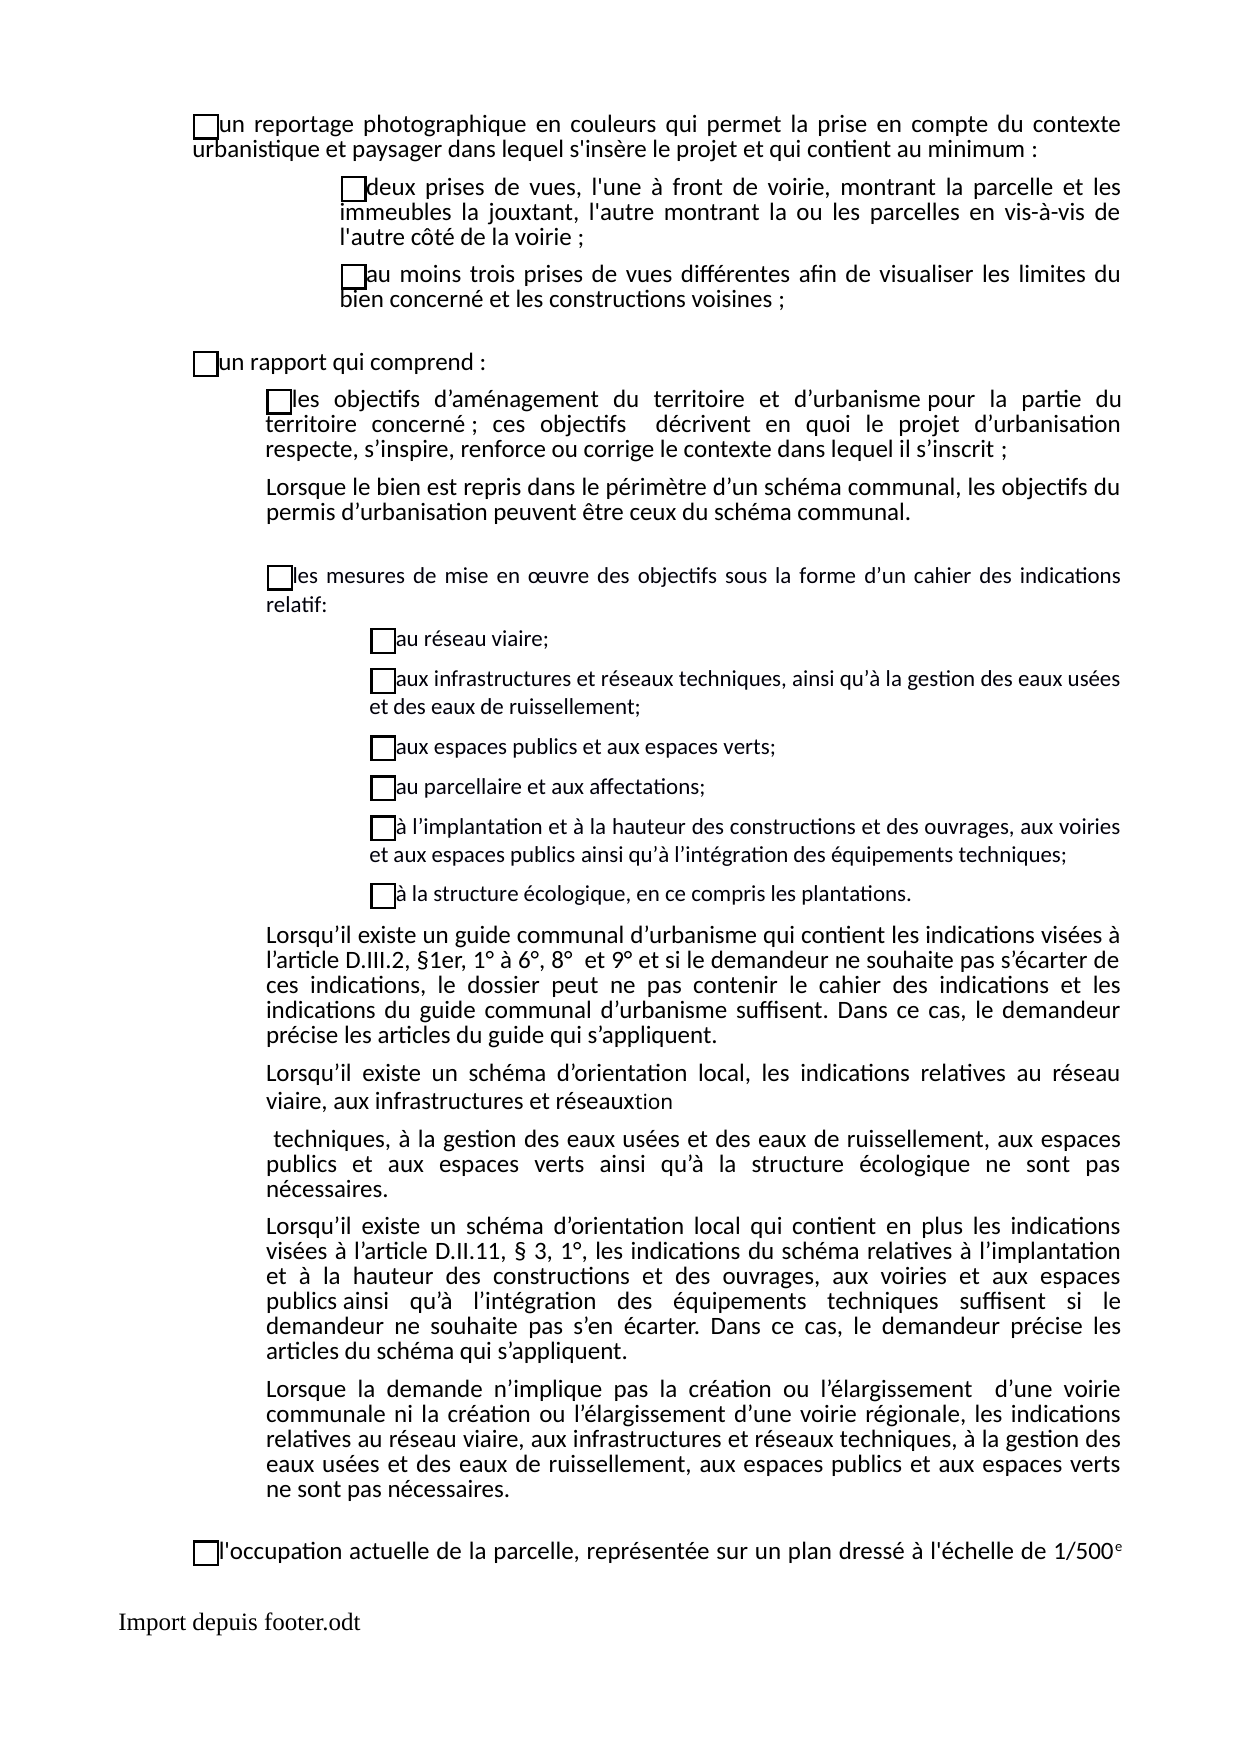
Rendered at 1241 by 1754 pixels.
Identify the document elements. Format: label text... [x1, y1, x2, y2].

text [118, 352, 193, 377]
text [310, 629, 369, 653]
text à l’implantation et à la hauteur des constructions et des ouvrages, aux voiries et aux espaces publics ainsi qu’à l’intégration des équipements techniques; [310, 817, 1122, 868]
text à la structure écologique, en ce compris les plantations. [396, 884, 1122, 908]
text deux prises de vues, l'une à front de voirie, montrant la parcelle et les immeubles la jouxtant, l'autre montrant la ou les parcelles en vis-à-vis de l'autre côté de la voirie ; [266, 177, 1122, 252]
text au moins trois prises de vues différentes afin de visualiser les limites du bien concerné et les constructions voisines ; [266, 264, 1122, 314]
text l'occupation actuelle de la parcelle, représentée sur un plan dressé à l'échelle de 1/500e [219, 1541, 1122, 1566]
text [310, 884, 369, 908]
text les objectifs d’aménagement du territoire et d’urbanisme pour la partie du territoire concerné ; ces objectifs décrivent en quoi le projet d’urbanisation respecte, s’inspire, renforce ou corrige le contexte dans lequel il s’inscrit ; [192, 389, 1122, 464]
text les mesures de mise en œuvre des objectifs sous la forme d’un cahier des indications relatif: [192, 564, 1122, 618]
text au réseau viaire; [396, 629, 1122, 653]
text aux espaces publics et aux espaces verts; [396, 737, 1122, 760]
text au parcellaire et aux affectations; [396, 777, 1122, 800]
text un reportage photographique en couleurs qui permet la prise en compte du contexte urbanistique et paysager dans lequel s'insère le projet et qui contient au minimum : [118, 114, 1122, 164]
text Lorsqu’il existe un schéma d’orientation local qui contient en plus les indications visées à l’article D.II.11, § 3, 1°, les indications du schéma relatives à l’implantation et à la hauteur des constructions et des ouvrages, aux voiries et aux espaces publics ainsi qu’à l’intégration des équipements techniques suffisent si le demandeur ne souhaite pas s’en écarter. Dans ce cas, le demandeur précise les articles du schéma qui s’appliquent. [266, 1216, 1122, 1366]
text Lorsque la demande n’implique pas la création ou l’élargissement d’une voirie communale ni la création ou l’élargissement d’une voirie régionale, les indications relatives au réseau viaire, aux infrastructures et réseaux techniques, à la gestion des eaux usées et des eaux de ruissellement, aux espaces publics et aux espaces verts ne sont pas nécessaires. [266, 1378, 1122, 1503]
text un rapport qui comprend : [219, 352, 1122, 377]
text techniques, à la gestion des eaux usées et des eaux de ruissellement, aux espaces publics et aux espaces verts ainsi qu’à la structure écologique ne sont pas nécessaires. [266, 1128, 1122, 1203]
text aux infrastructures et réseaux techniques, ainsi qu’à la gestion des eaux usées et des eaux de ruissellement; [310, 669, 1122, 720]
text [310, 777, 369, 800]
text [310, 737, 369, 760]
text Lorsqu’il existe un guide communal d’urbanisme qui contient les indications visées à l’article D.III.2, §1er, 1° à 6°, 8° et 9° et si le demandeur ne souhaite pas s’écarter de ces indications, le dossier peut ne pas contenir le cahier des indications et les indications du guide communal d’urbanisme suffisent. Dans ce cas, le demandeur précise les articles du guide qui s’appliquent. [266, 925, 1122, 1050]
text Lorsqu’il existe un schéma d’orientation local, les indications relatives au réseau viaire, aux infrastructures et réseauxtion [266, 1062, 1122, 1116]
text Lorsque le bien est repris dans le périmètre d’un schéma communal, les objectifs du permis d’urbanisation peuvent être ceux du schéma communal. [266, 477, 1122, 527]
